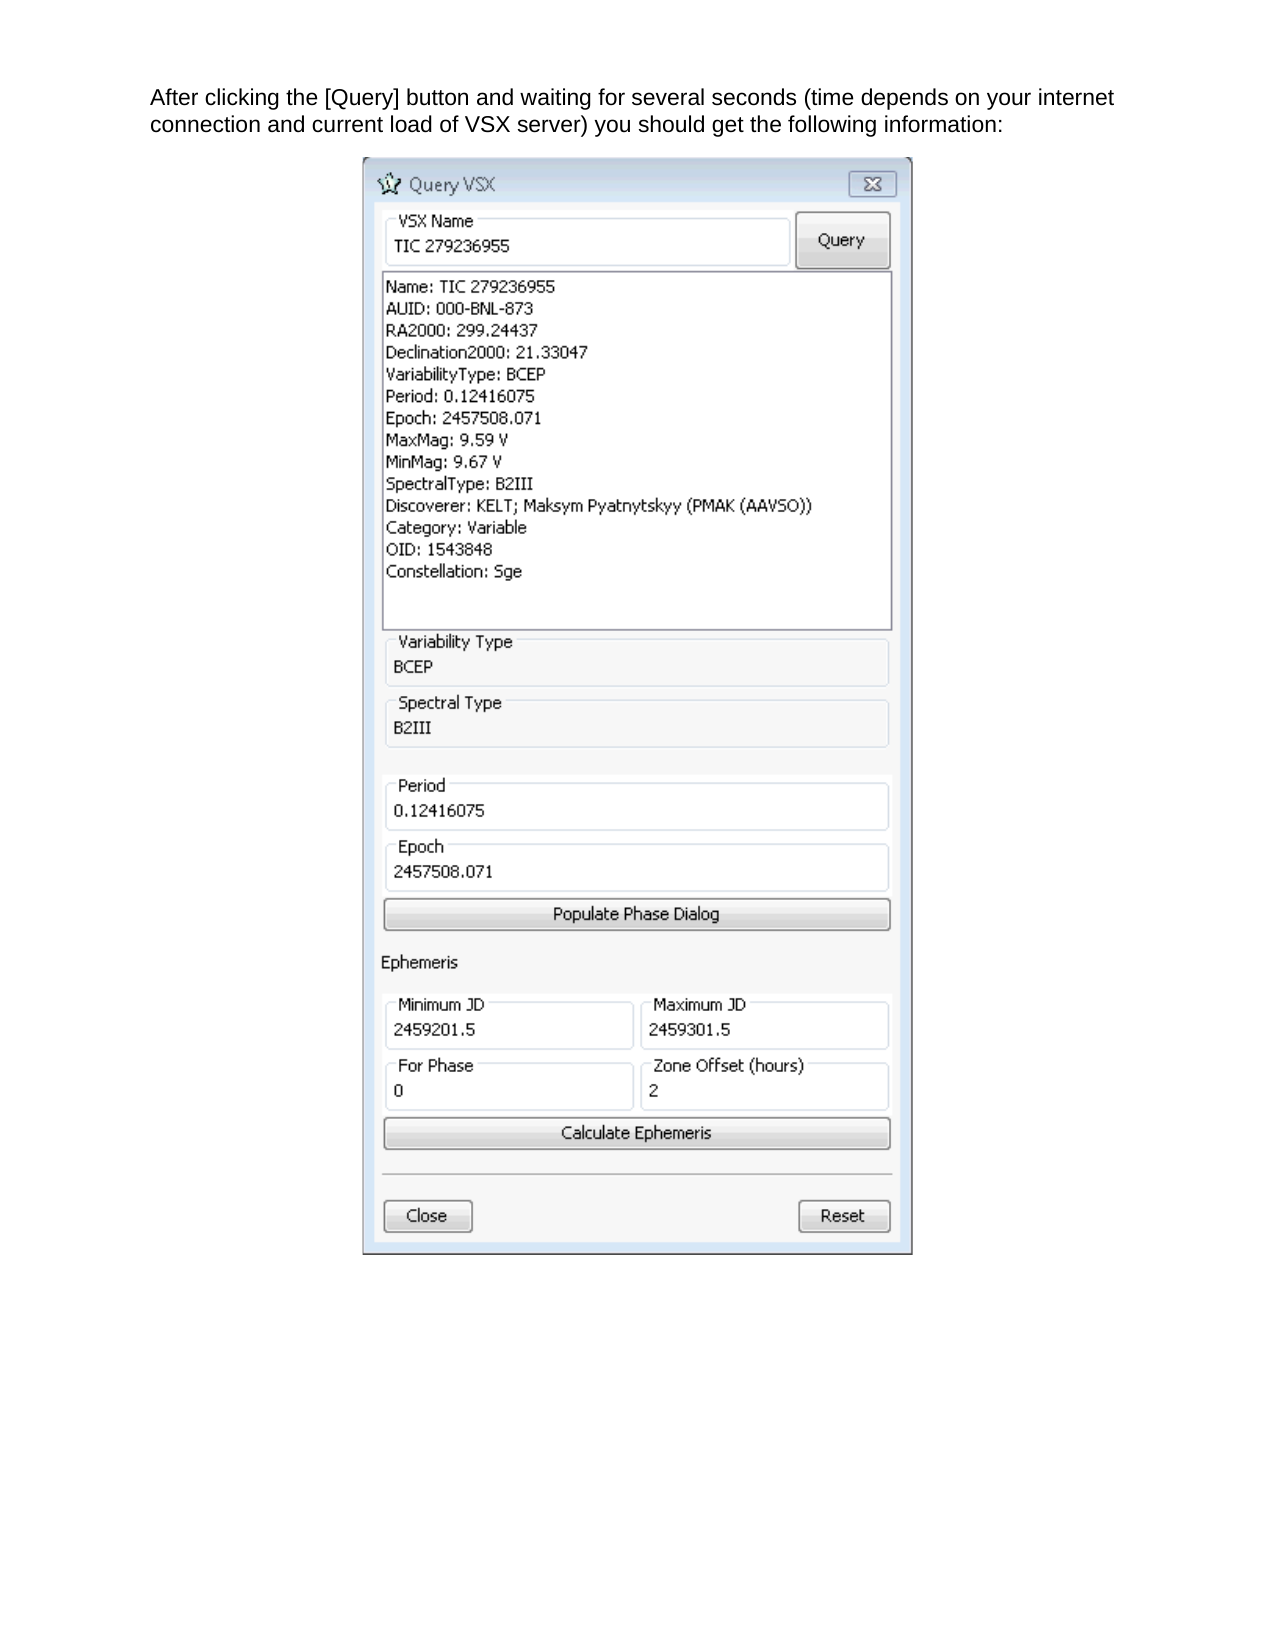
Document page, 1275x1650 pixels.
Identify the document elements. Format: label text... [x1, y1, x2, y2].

picture [362, 157, 913, 1255]
text After clicking the [Query] button and waiting for several seconds (time depends on your internet connection and current load of VSX server) you should get the following information: [150, 84, 1125, 137]
